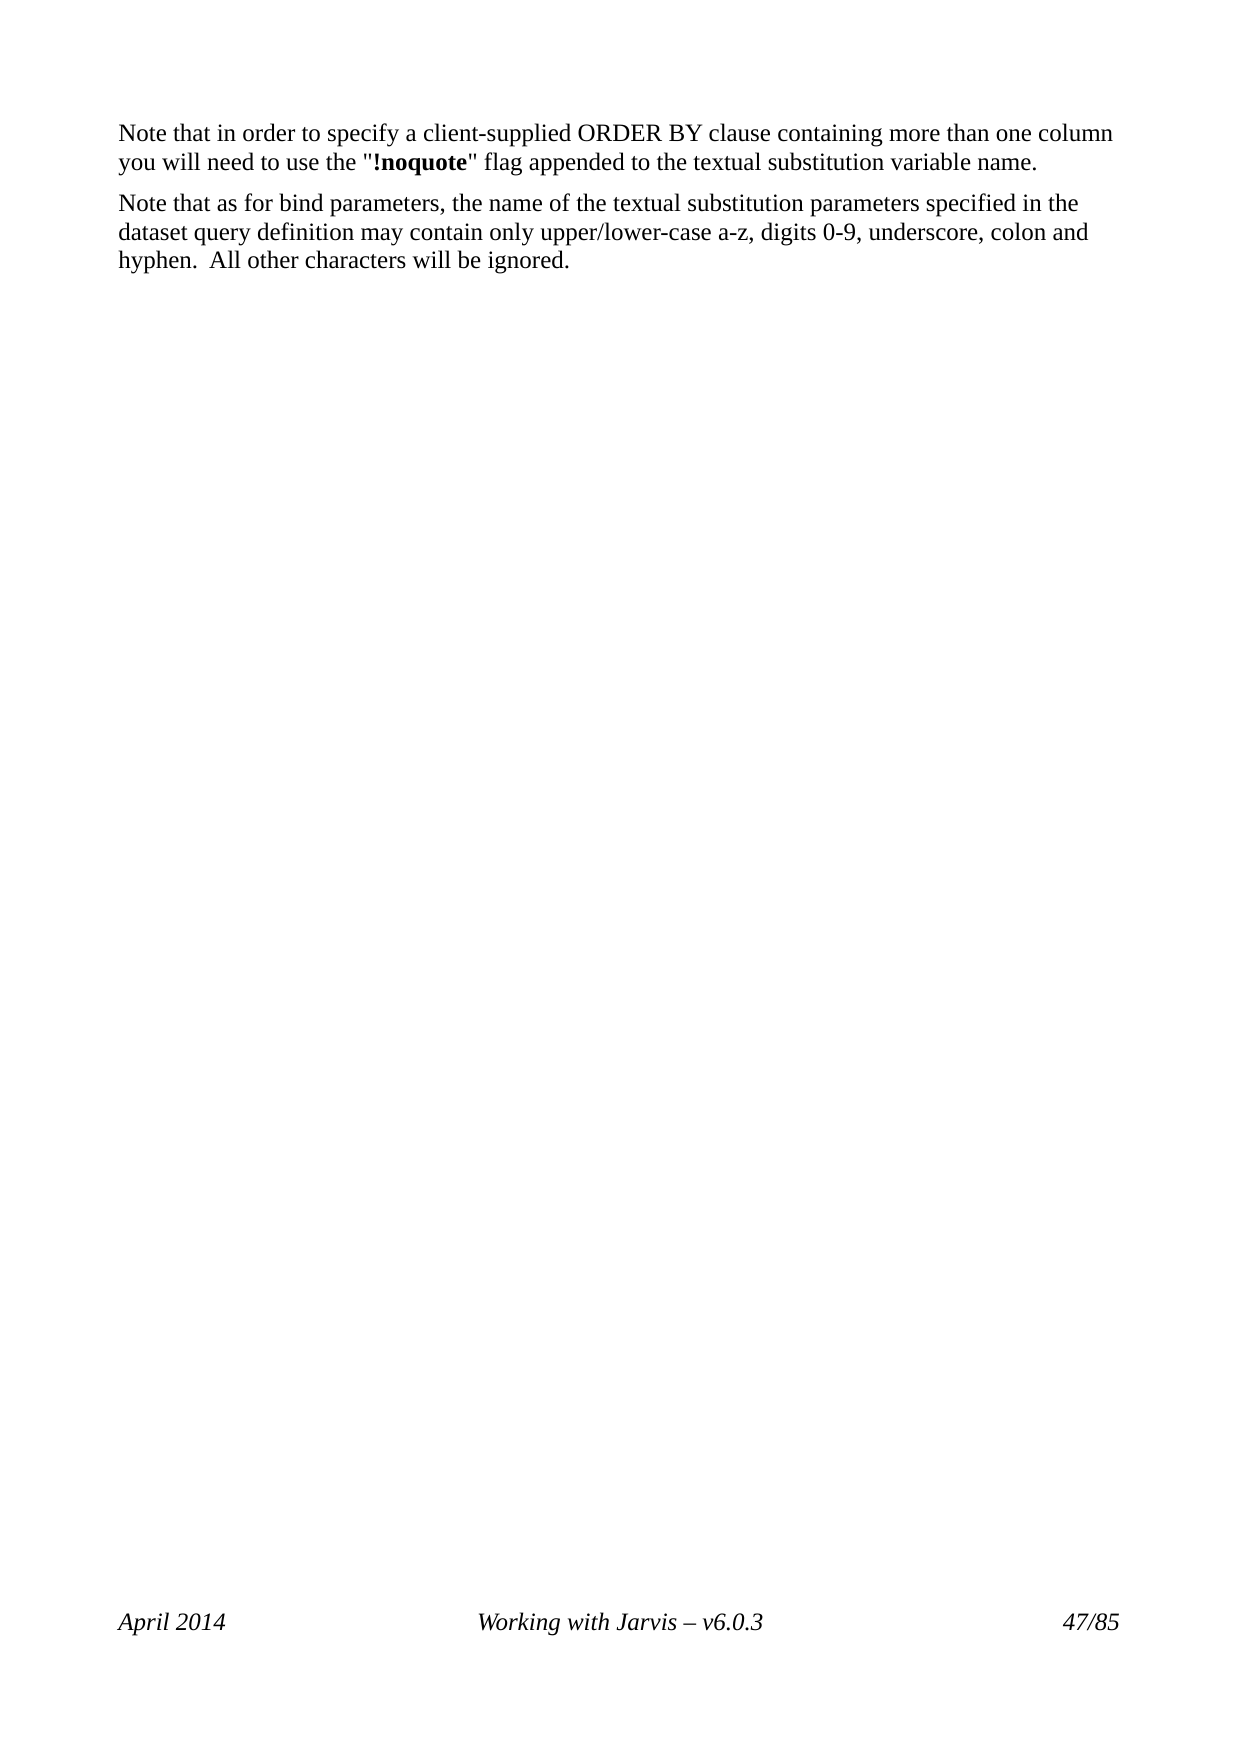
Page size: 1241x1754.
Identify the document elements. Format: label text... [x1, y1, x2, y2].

text Note that as for bind parameters, the name of the textual substitution parameters specified in the dataset query definition may contain only upper/lower-case a-z, digits 0-9, underscore, colon and hyphen. All other characters will be ignored. [118, 188, 1122, 274]
text Note that in order to specify a client-supplied ORDER BY clause containing more than one column you will need to use the "!noquote" flag appended to the textual substitution variable name. [118, 118, 1122, 176]
